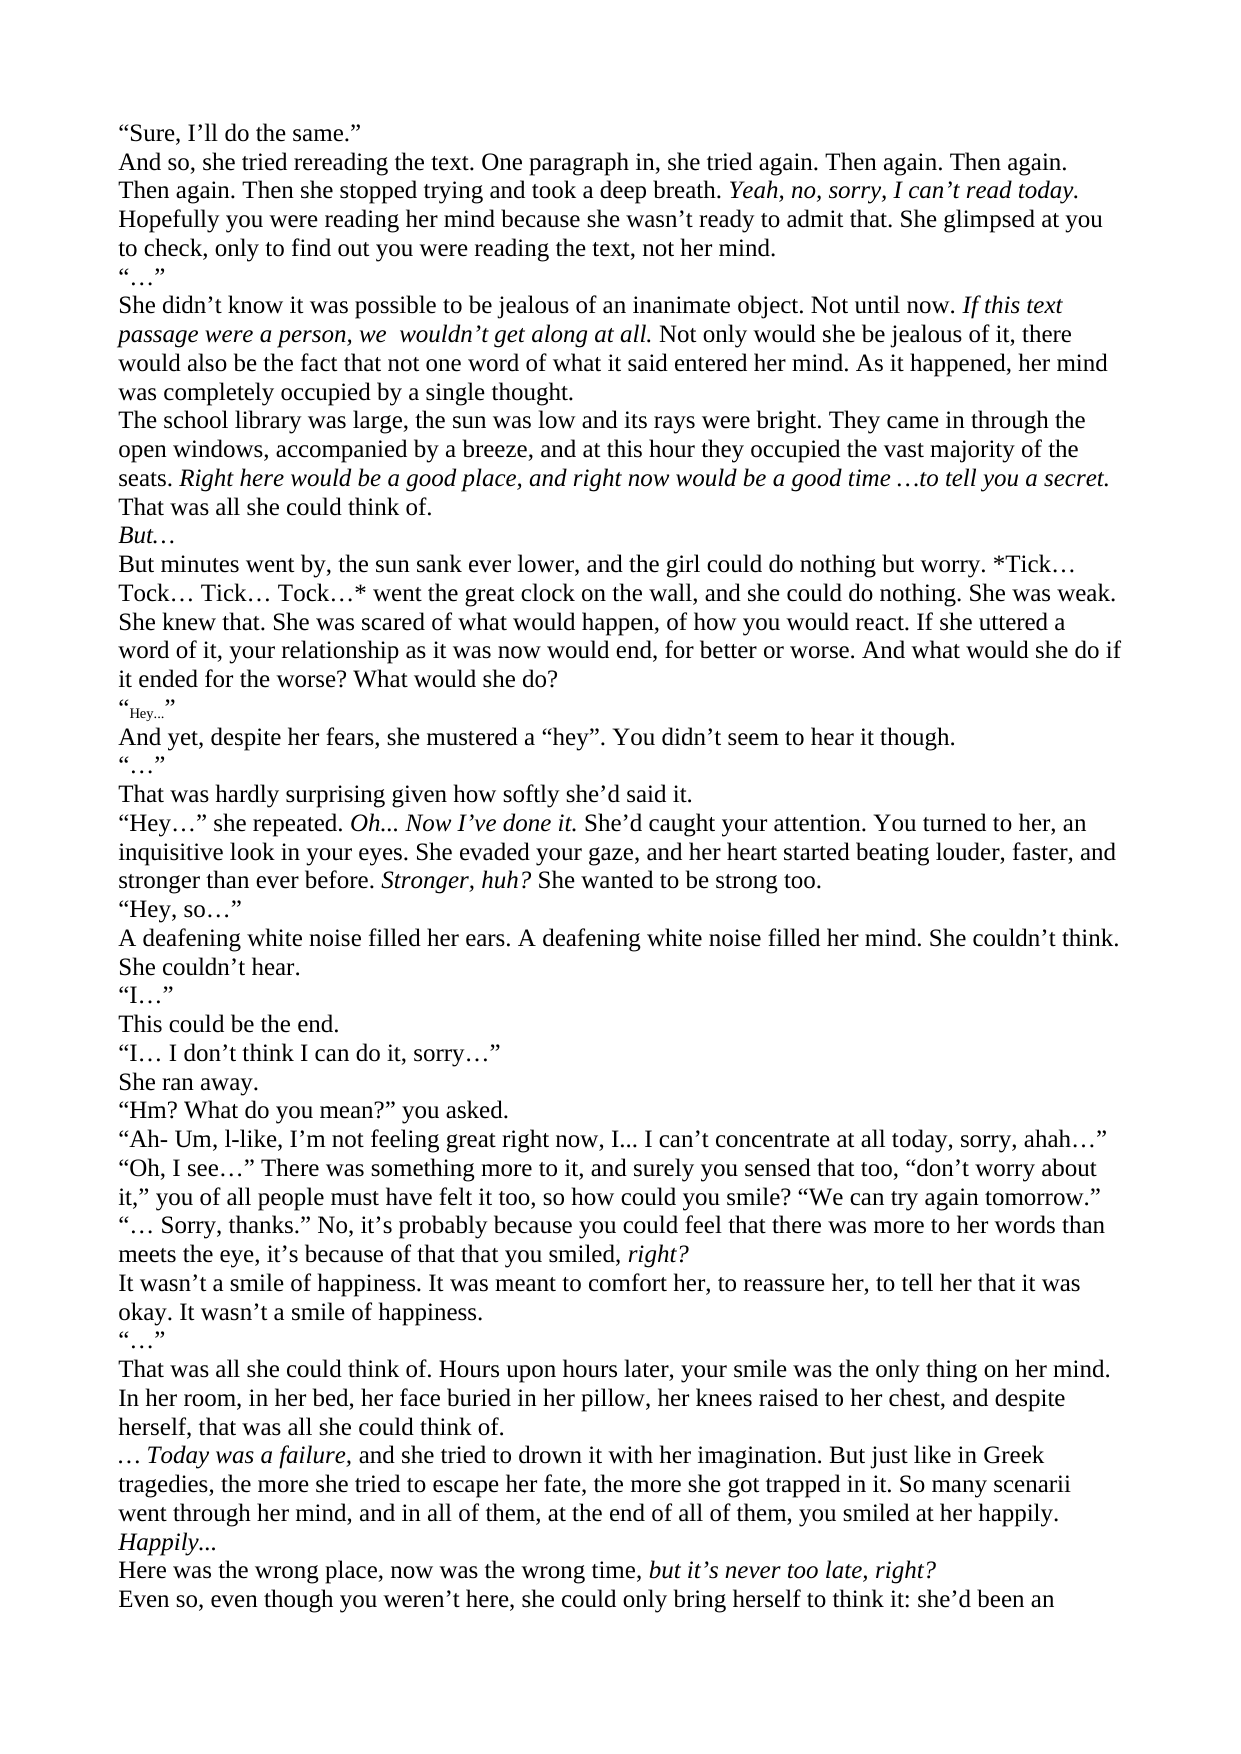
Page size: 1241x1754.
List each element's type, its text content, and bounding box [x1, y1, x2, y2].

text Even so, even though you weren’t here, she could only bring herself to think it: she’d been an [118, 1584, 1122, 1613]
text A deafening white noise filled her ears. A deafening white noise filled her mind. She couldn’t think. She couldn’t hear. [118, 923, 1122, 981]
text “Hey, so…” [118, 894, 1122, 923]
text “I…” [118, 981, 1122, 1009]
text The school library was large, the sun was low and its rays were bright. They came in through the open windows, accompanied by a breeze, and at this hour they occupied the vast majority of the seats. Right here would be a good place, and right now would be a good time …to tell you a secret. That was all she could think of. [118, 406, 1122, 521]
text She didn’t know it was possible to be jealous of an inanimate object. Not until now. If this text passage were a person, we wouldn’t get along at all. Not only would she be jealous of it, there would also be the fact that not one word of what it said entered her mind. As it happened, her mind was completely occupied by a single thought. [118, 291, 1122, 406]
text That was hardly surprising given how softly she’d said it. [118, 779, 1122, 808]
text “Hm? What do you mean?” you asked. [118, 1096, 1122, 1124]
text And yet, despite her fears, she mustered a “hey”. You didn’t seem to hear it though. [118, 722, 1122, 751]
text … Today was a failure, and she tried to drown it with her imagination. But just like in Greek tragedies, the more she tried to escape her fate, the more she got trapped in it. So many scenarii went through her mind, and in all of them, at the end of all of them, you smiled at her happily. Happily... [118, 1441, 1122, 1556]
text “Hey...” [118, 693, 1122, 722]
text And so, she tried rereading the text. One paragraph in, she tried again. Then again. Then again. Then again. Then she stopped trying and took a deep breath. Yeah, no, sorry, I can’t read today. Hopefully you were reading her mind because she wasn’t ready to admit that. She glimpsed at you to check, only to find out you were reading the text, not her mind. [118, 147, 1122, 262]
text “Oh, I see…” There was something more to it, and surely you sensed that too, “don’t worry about it,” you of all people must have felt it too, so how could you smile? “We can try again tomorrow.” [118, 1153, 1122, 1211]
text “I… I don’t think I can do it, sorry…” [118, 1038, 1122, 1067]
text “…” [118, 1326, 1122, 1354]
text “Hey…” she repeated. Oh... Now I’ve done it. She’d caught your attention. You turned to her, an inquisitive look in your eyes. She evaded your gaze, and her heart started beating louder, faster, and stronger than ever before. Stronger, huh? She wanted to be strong too. [118, 808, 1122, 894]
text This could be the end. [118, 1009, 1122, 1038]
text “… Sorry, thanks.” No, it’s probably because you could feel that there was more to her words than meets the eye, it’s because of that that you smiled, right? [118, 1211, 1122, 1268]
text She ran away. [118, 1067, 1122, 1096]
text Here was the wrong place, now was the wrong time, but it’s never too late, right? [118, 1556, 1122, 1584]
text “…” [118, 751, 1122, 779]
text “Ah- Um, l-like, I’m not feeling great right now, I... I can’t concentrate at all today, sorry, ahah…” [118, 1124, 1122, 1153]
text But… [118, 521, 1122, 549]
text But minutes went by, the sun sank ever lower, and the girl could do nothing but worry. *Tick… Tock… Tick… Tock…* went the great clock on the wall, and she could do nothing. She was weak. She knew that. She was scared of what would happen, of how you would react. If she uttered a word of it, your relationship as it was now would end, for better or worse. And what would she do if it ended for the worse? What would she do? [118, 549, 1122, 693]
text That was all she could think of. Hours upon hours later, your smile was the only thing on her mind. In her room, in her bed, her face buried in her pillow, her knees raised to her chest, and despite herself, that was all she could think of. [118, 1354, 1122, 1441]
text It wasn’t a smile of happiness. It was meant to comfort her, to reassure her, to tell her that it was okay. It wasn’t a smile of happiness. [118, 1268, 1122, 1326]
text “…” [118, 262, 1122, 291]
text “Sure, I’ll do the same.” [118, 118, 1122, 147]
